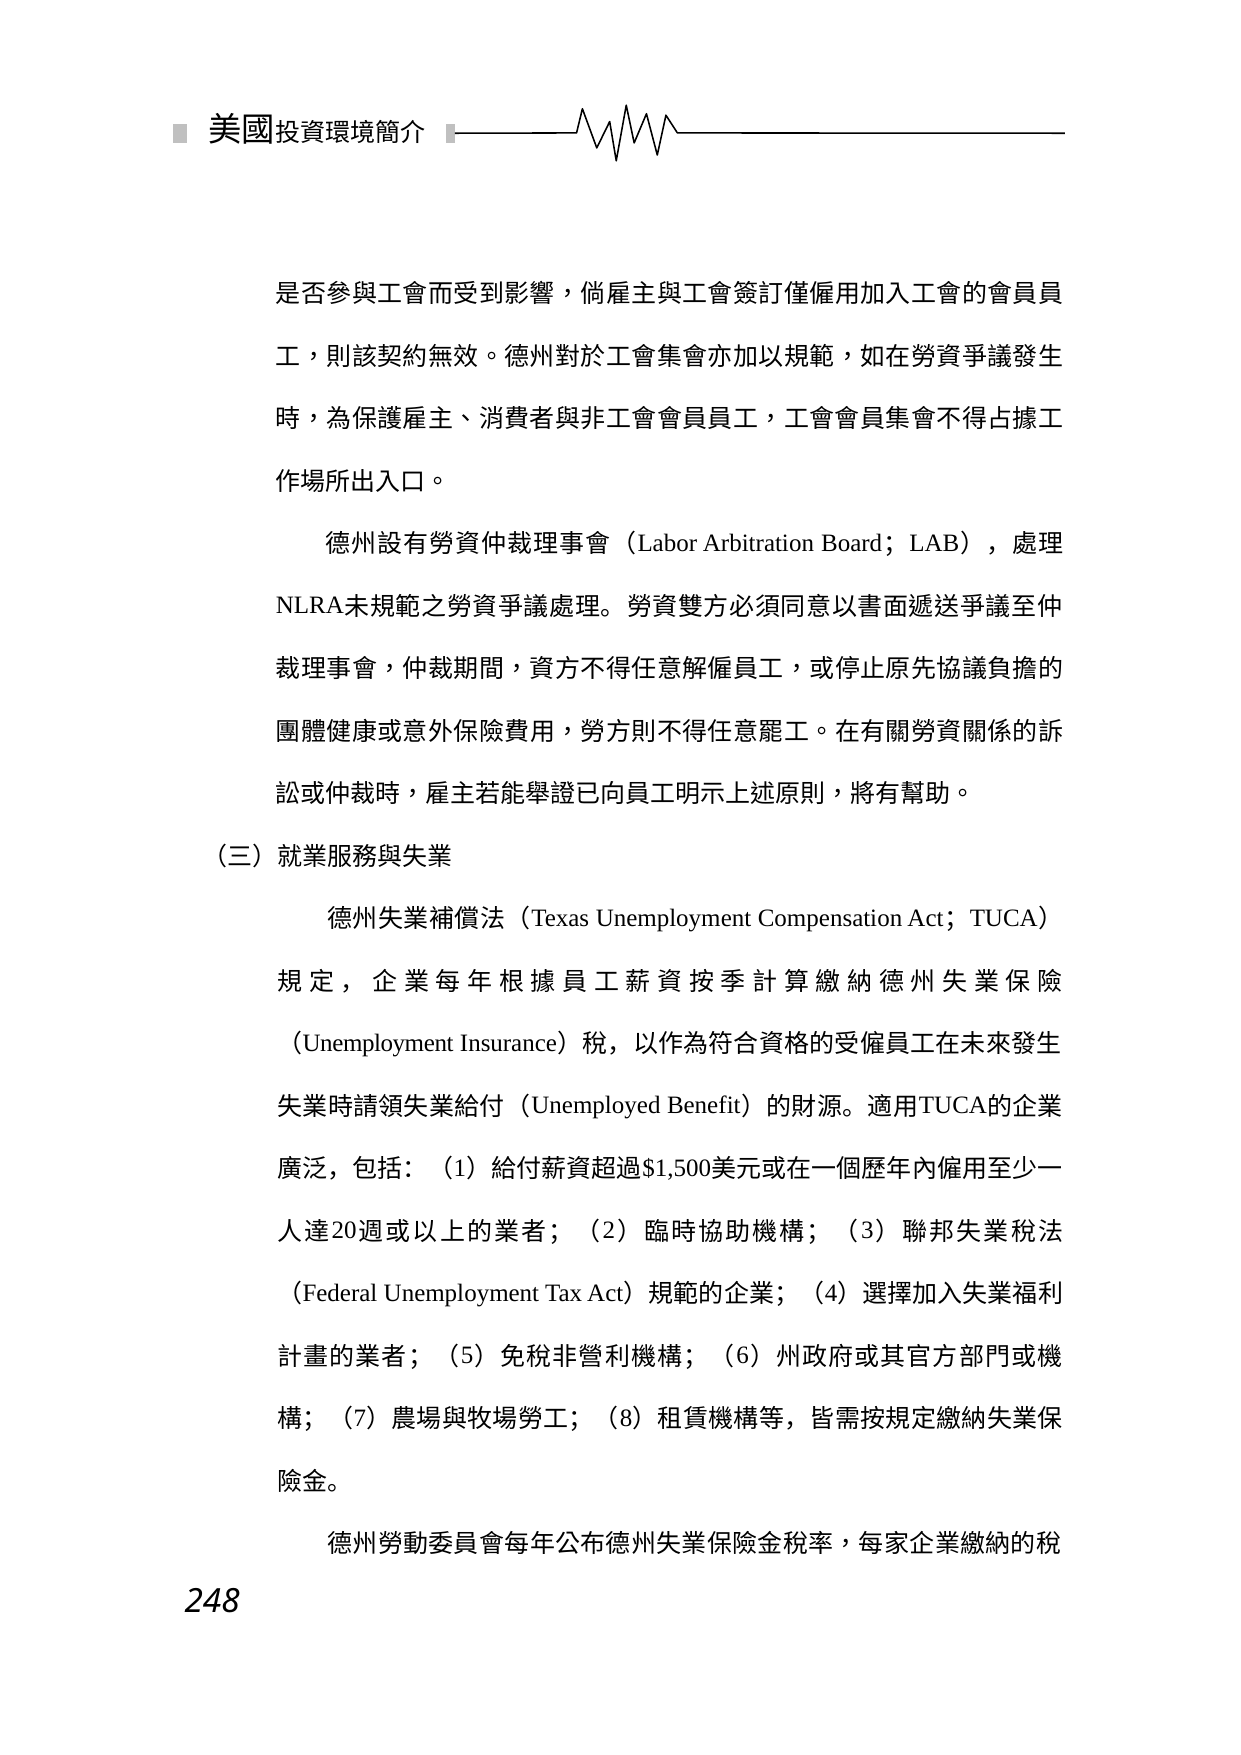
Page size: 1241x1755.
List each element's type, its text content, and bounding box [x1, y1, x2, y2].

text 德州失業補償法（Texas Unemployment Compensation Act；TUCA）規定，企業每年根據員工薪資按季計算繳納德州失業保險（Unemployment Insurance）稅，以作為符合資格的受僱員工在未來發生失業時請領失業給付（Unemployed Benefit）的財源。適用TUCA的企業廣泛，包括：（1）給付薪資超過$1,500美元或在一個歷年內僱用至少一人達20週或以上的業者；（2）臨時協助機構；（3）聯邦失業稅法（Federal Unemployment Tax Act）規範的企業；（4）選擇加入失業福利計畫的業者；（5）免稅非營利機構；（6）州政府或其官方部門或機構；（7）農場與牧場勞工；（8）租賃機構等，皆需按規定繳納失業保險金。 [277, 875, 1063, 1500]
text 是否參與工會而受到影響，倘雇主與工會簽訂僅僱用加入工會的會員員工，則該契約無效。德州對於工會集會亦加以規範，如在勞資爭議發生時，為保護雇主、消費者與非工會會員員工，工會會員集會不得占據工作場所出入口。 [276, 250, 1063, 500]
text （三）就業服務與失業 [202, 813, 1063, 875]
text 德州勞動委員會每年公布德州失業保險金稅率，每家企業繳納的稅 [277, 1500, 1063, 1563]
text 德州設有勞資仲裁理事會（Labor Arbitration Board；LAB），處理NLRA未規範之勞資爭議處理。勞資雙方必須同意以書面遞送爭議至仲裁理事會，仲裁期間，資方不得任意解僱員工，或停止原先協議負擔的團體健康或意外保險費用，勞方則不得任意罷工。在有關勞資關係的訴訟或仲裁時，雇主若能舉證已向員工明示上述原則，將有幫助。 [276, 500, 1063, 813]
